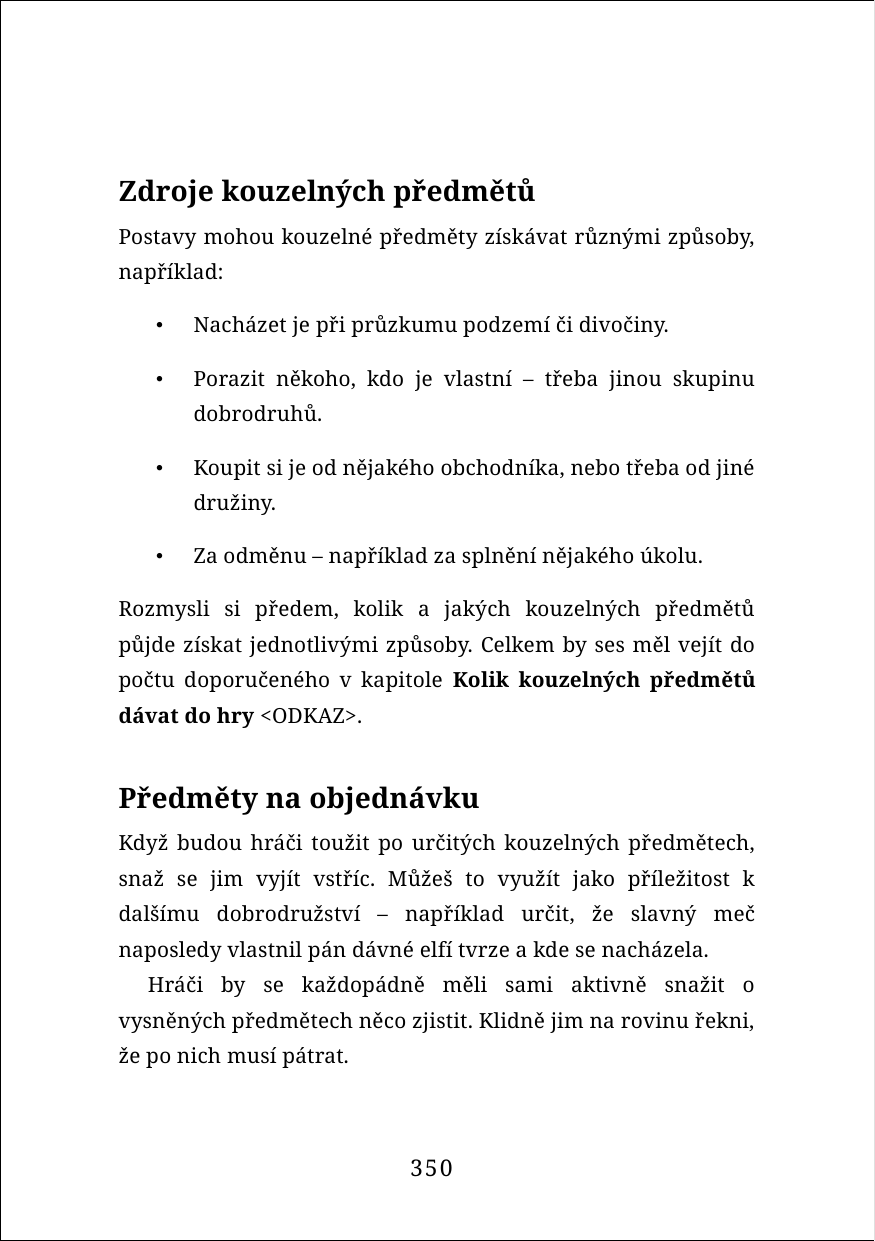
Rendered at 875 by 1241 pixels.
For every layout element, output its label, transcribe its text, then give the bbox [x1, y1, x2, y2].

subtitle Zdroje kouzelných předmětů [118, 172, 756, 210]
list Nacházet je při průzkumu podzemí či divočiny. [156, 311, 756, 339]
list Za odměnu – například za splnění nějakého úkolu. [156, 541, 756, 570]
text Postavy mohou kouzelné předměty získávat různými způsoby, například: [118, 222, 756, 286]
subtitle Předměty na objednávku [118, 778, 756, 816]
list Porazit někoho, kdo je vlastní – třeba jinou skupinu dobrodruhů. [156, 364, 756, 428]
text Rozmysli si předem, kolik a jakých kouzelných předmětů půjde získat jednotlivými způsoby. Celkem by ses měl vejít do počtu doporučeného v kapitole Kolik kouzelných předmětů dávat do hry <ODKAZ>. [118, 594, 756, 729]
list Koupit si je od nějakého obchodníka, nebo třeba od jiné družiny. [156, 453, 756, 517]
text Když budou hráči toužit po určitých kouzelných předmětech, snaž se jim vyjít vstříc. Můžeš to využít jako příležitost k dalšímu dobrodružství – například určit, že slavný meč naposledy vlastnil pán dávné elfí tvrze a kde se nacházela. Hráči by se každopádně měli sami aktivně snažit o vysněných předmětech něco zjistit. Klidně jim na rovinu řekni, že po nich musí pátrat. [118, 828, 756, 1070]
